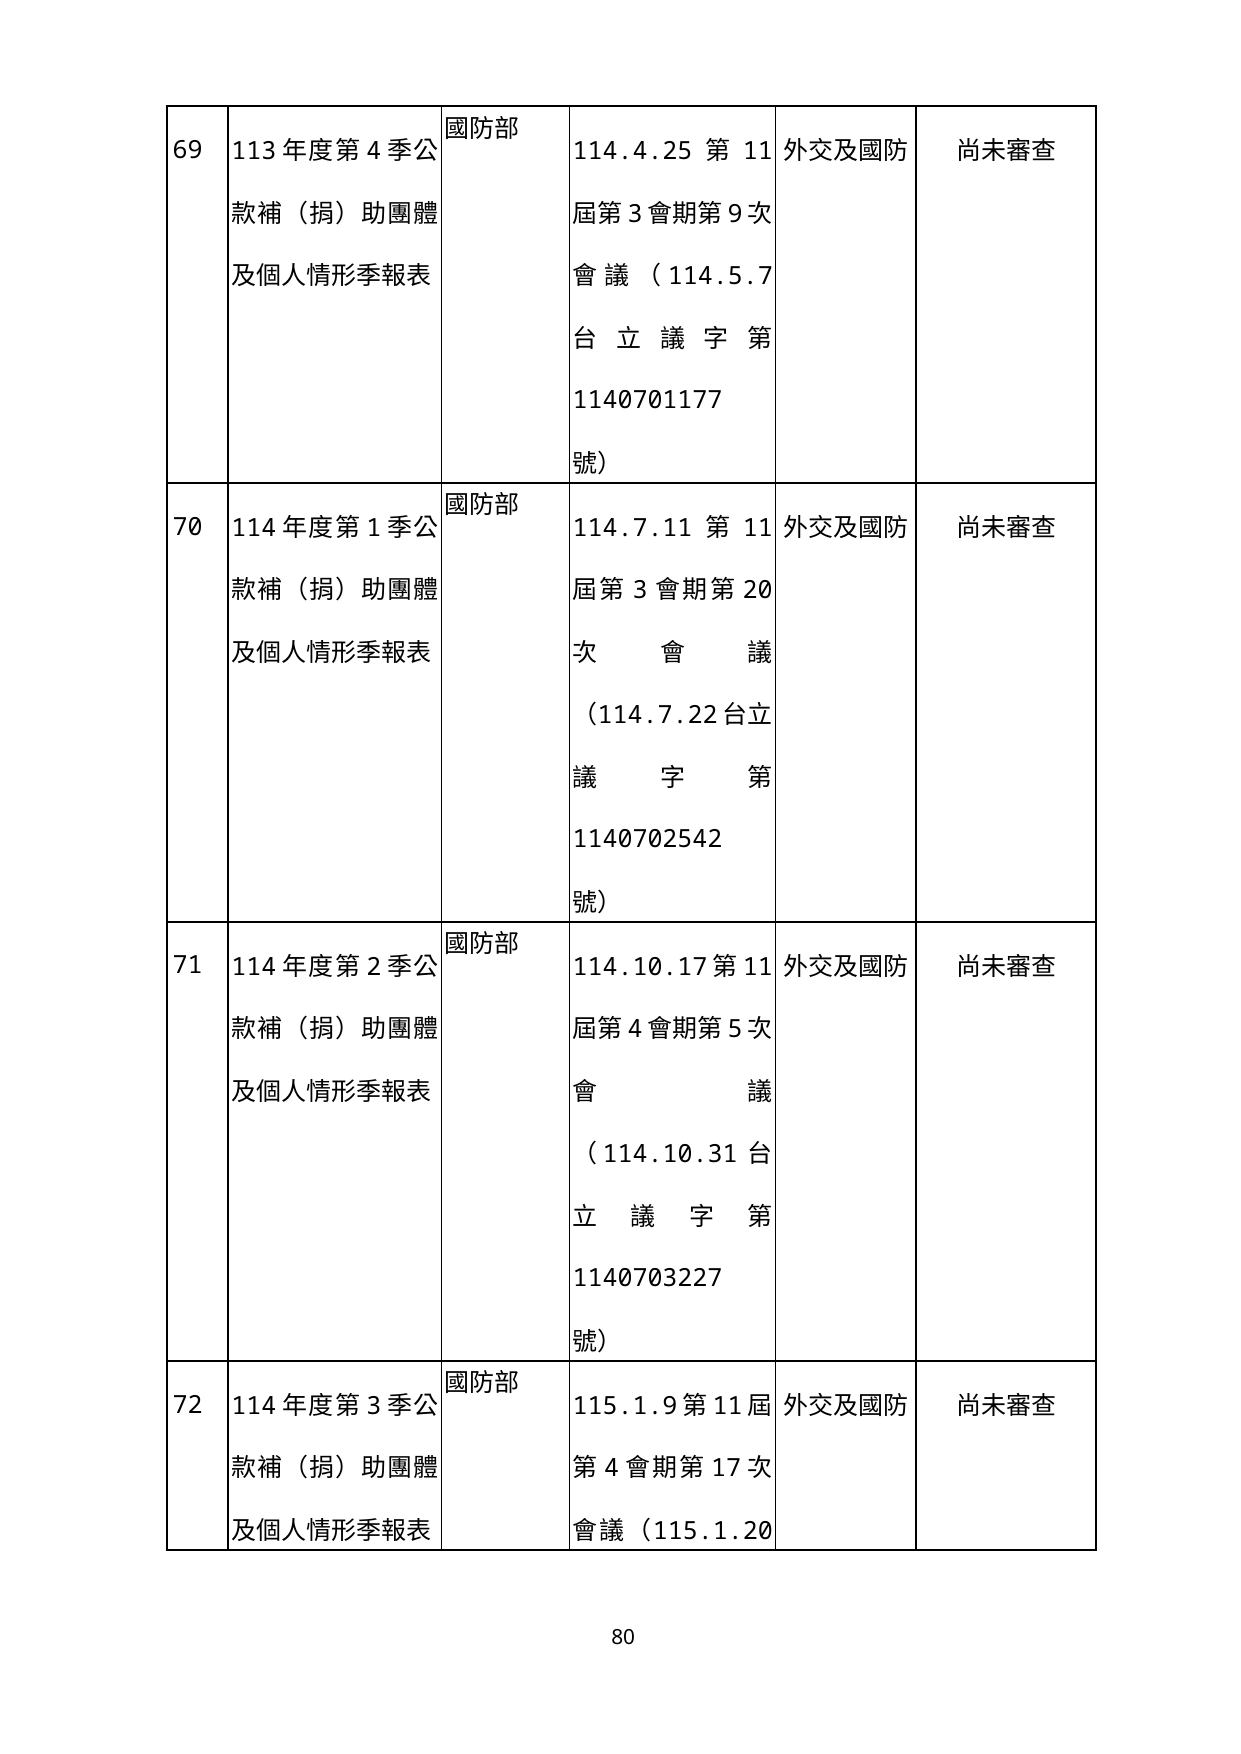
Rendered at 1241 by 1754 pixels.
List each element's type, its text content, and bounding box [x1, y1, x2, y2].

table_cell 114.4.25第11屆第3會期第9次會議（114.5.7台立議字第1140701177號） [570, 107, 775, 482]
table_cell 114.7.11第11屆第3會期第20次會議（114.7.22台立議字第1140702542號） [570, 484, 775, 921]
table_cell 尚未審查 [917, 923, 1095, 1360]
table_cell [168, 484, 227, 921]
table_cell 114年度第2季公款補（捐）助團體及個人情形季報表 [229, 923, 441, 1360]
table_cell [168, 1362, 227, 1549]
table_cell [168, 107, 227, 482]
table_cell 114.10.17第11屆第4會期第5次會議（114.10.31台立議字第1140703227號） [570, 923, 775, 1360]
table_cell 國防部 [442, 107, 569, 482]
table_cell 尚未審查 [917, 484, 1095, 921]
table_cell 國防部 [442, 1362, 569, 1549]
table_cell 114年度第1季公款補（捐）助團體及個人情形季報表 [229, 484, 441, 921]
table_cell 尚未審查 [917, 1362, 1095, 1549]
table_cell 外交及國防 [776, 1362, 915, 1549]
table_cell 外交及國防 [776, 923, 915, 1360]
table_cell 國防部 [442, 923, 569, 1360]
table_cell [168, 923, 227, 1360]
table_cell 外交及國防 [776, 107, 915, 482]
table_cell 114年度第3季公款補（捐）助團體及個人情形季報表 [229, 1362, 441, 1549]
table_cell 113年度第4季公款補（捐）助團體及個人情形季報表 [229, 107, 441, 482]
table_cell 尚未審查 [917, 107, 1095, 482]
table_cell 國防部 [442, 484, 569, 921]
table_cell 外交及國防 [776, 484, 915, 921]
table_cell 115.1.9第11屆第4會期第17次會議（115.1.20 [570, 1362, 775, 1549]
